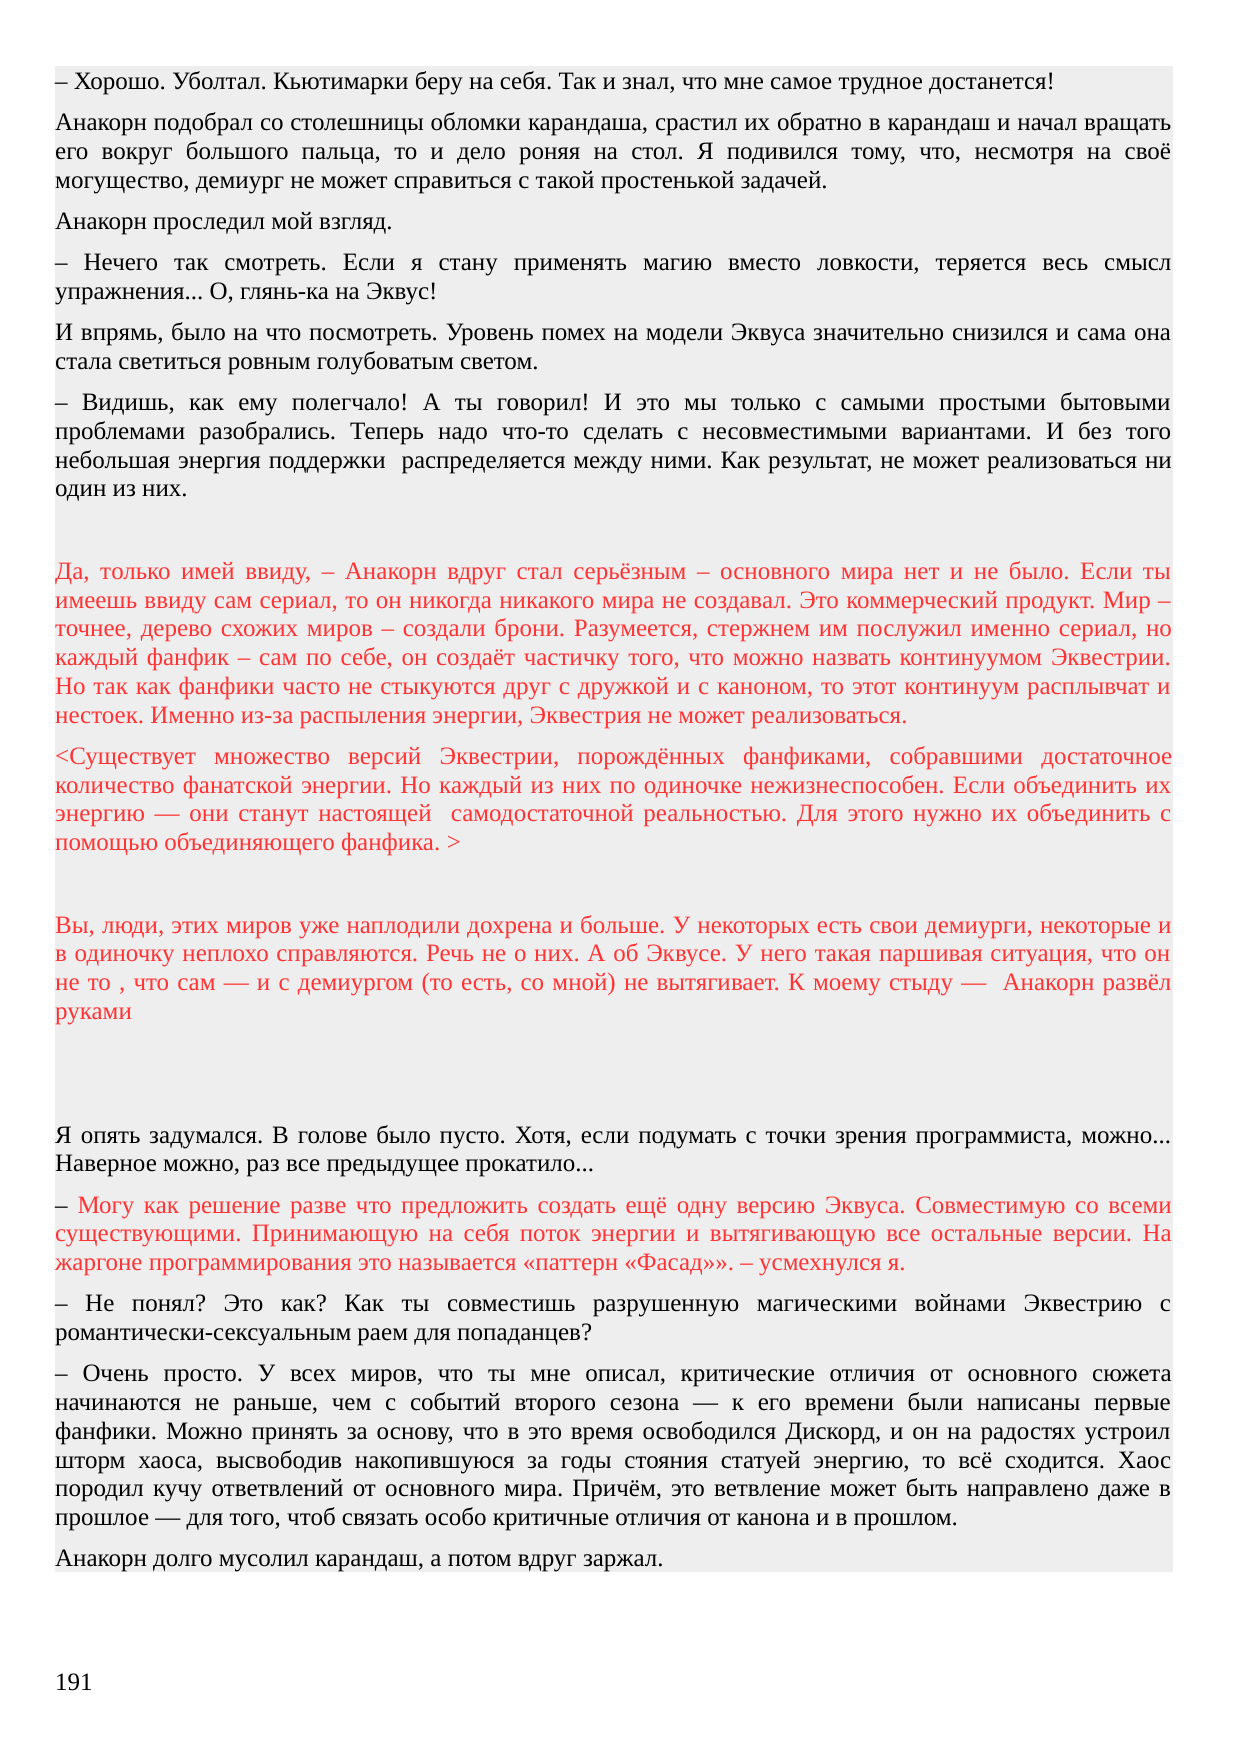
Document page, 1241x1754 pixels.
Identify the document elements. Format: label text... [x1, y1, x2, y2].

text Я опять задумался. В голове было пусто. Хотя, если подумать с точки зрения программиста, можно... Наверное можно, раз все предыдущее прокатило... [55, 1120, 1173, 1177]
text <Существует множество версий Эквестрии, порождённых фанфиками, собравшими достаточное количество фанатской энергии. Но каждый из них по одиночке нежизнеспособен. Если объединить их энергию — они станут настоящей самодостаточной реальностью. Для этого нужно их объединить с помощью объединяющего фанфика. > [55, 741, 1173, 856]
text Анакорн проследил мой взгляд. [55, 206, 1173, 235]
text – Очень просто. У всех миров, что ты мне описал, критические отличия от основного сюжета начинаются не раньше, чем с событий второго сезона — к его времени были написаны первые фанфики. Можно принять за основу, что в это время освободился Дискорд, и он на радостях устроил шторм хаоса, высвободив накопившуюся за годы стояния статуей энергию, то всё сходится. Хаос породил кучу ответвлений от основного мира. Причём, это ветвление может быть направлено даже в прошлое — для того, чтоб связать особо критичные отличия от канона и в прошлом. [55, 1358, 1173, 1531]
text – Нечего так смотреть. Если я стану применять магию вместо ловкости, теряется весь смысл упражнения... О, глянь-ка на Эквус! [55, 247, 1173, 305]
text Вы, люди, этих миров уже наплодили дохрена и больше. У некоторых есть свои демиурги, некоторые и в одиночку неплохо справляются. Речь не о них. А об Эквусе. У него такая паршивая ситуация, что он не то , что сам — и с демиургом (то есть, со мной) не вытягивает. К моему стыду — Анакорн развёл руками [55, 910, 1173, 1025]
text – Не понял? Это как? Как ты совместишь разрушенную магическими войнами Эквестрию с романтически-сексуальным раем для попаданцев? [55, 1288, 1173, 1346]
text – Видишь, как ему полегчало! А ты говорил! И это мы только с самыми простыми бытовыми проблемами разобрались. Теперь надо что-то сделать с несовместимыми вариантами. И без того небольшая энергия поддержки распределяется между ними. Как результат, не может реализоваться ни один из них. [55, 387, 1173, 502]
text – Могу как решение разве что предложить создать ещё одну версию Эквуса. Совместимую со всеми существующими. Принимающую на себя поток энергии и вытягивающую все остальные версии. На жаргоне программирования это называется «паттерн «Фасад»». – усмехнулся я. [55, 1190, 1173, 1276]
text И впрямь, было на что посмотреть. Уровень помех на модели Эквуса значительно снизился и сама она стала светиться ровным голубоватым светом. [55, 317, 1173, 375]
text Анакорн подобрал со столешницы обломки карандаша, срастил их обратно в карандаш и начал вращать его вокруг большого пальца, то и дело роняя на стол. Я подивился тому, что, несмотря на своё могущество, демиург не может справиться с такой простенькой задачей. [55, 107, 1173, 193]
text Да, только имей ввиду, – Анакорн вдруг стал серьёзным – основного мира нет и не было. Если ты имеешь ввиду сам сериал, то он никогда никакого мира не создавал. Это коммерческий продукт. Мир – точнее, дерево схожих миров – создали брони. Разумеется, стержнем им послужил именно сериал, но каждый фанфик – сам по себе, он создаёт частичку того, что можно назвать континуумом Эквестрии. Но так как фанфики часто не стыкуются друг с дружкой и с каноном, то этот континуум расплывчат и нестоек. Именно из-за распыления энергии, Эквестрия не может реализоваться. [55, 556, 1173, 728]
text – Хорошо. Уболтал. Кьютимарки беру на себя. Так и знал, что мне самое трудное достанется! [55, 66, 1173, 95]
text Анакорн долго мусолил карандаш, а потом вдруг заржал. [55, 1543, 1173, 1572]
